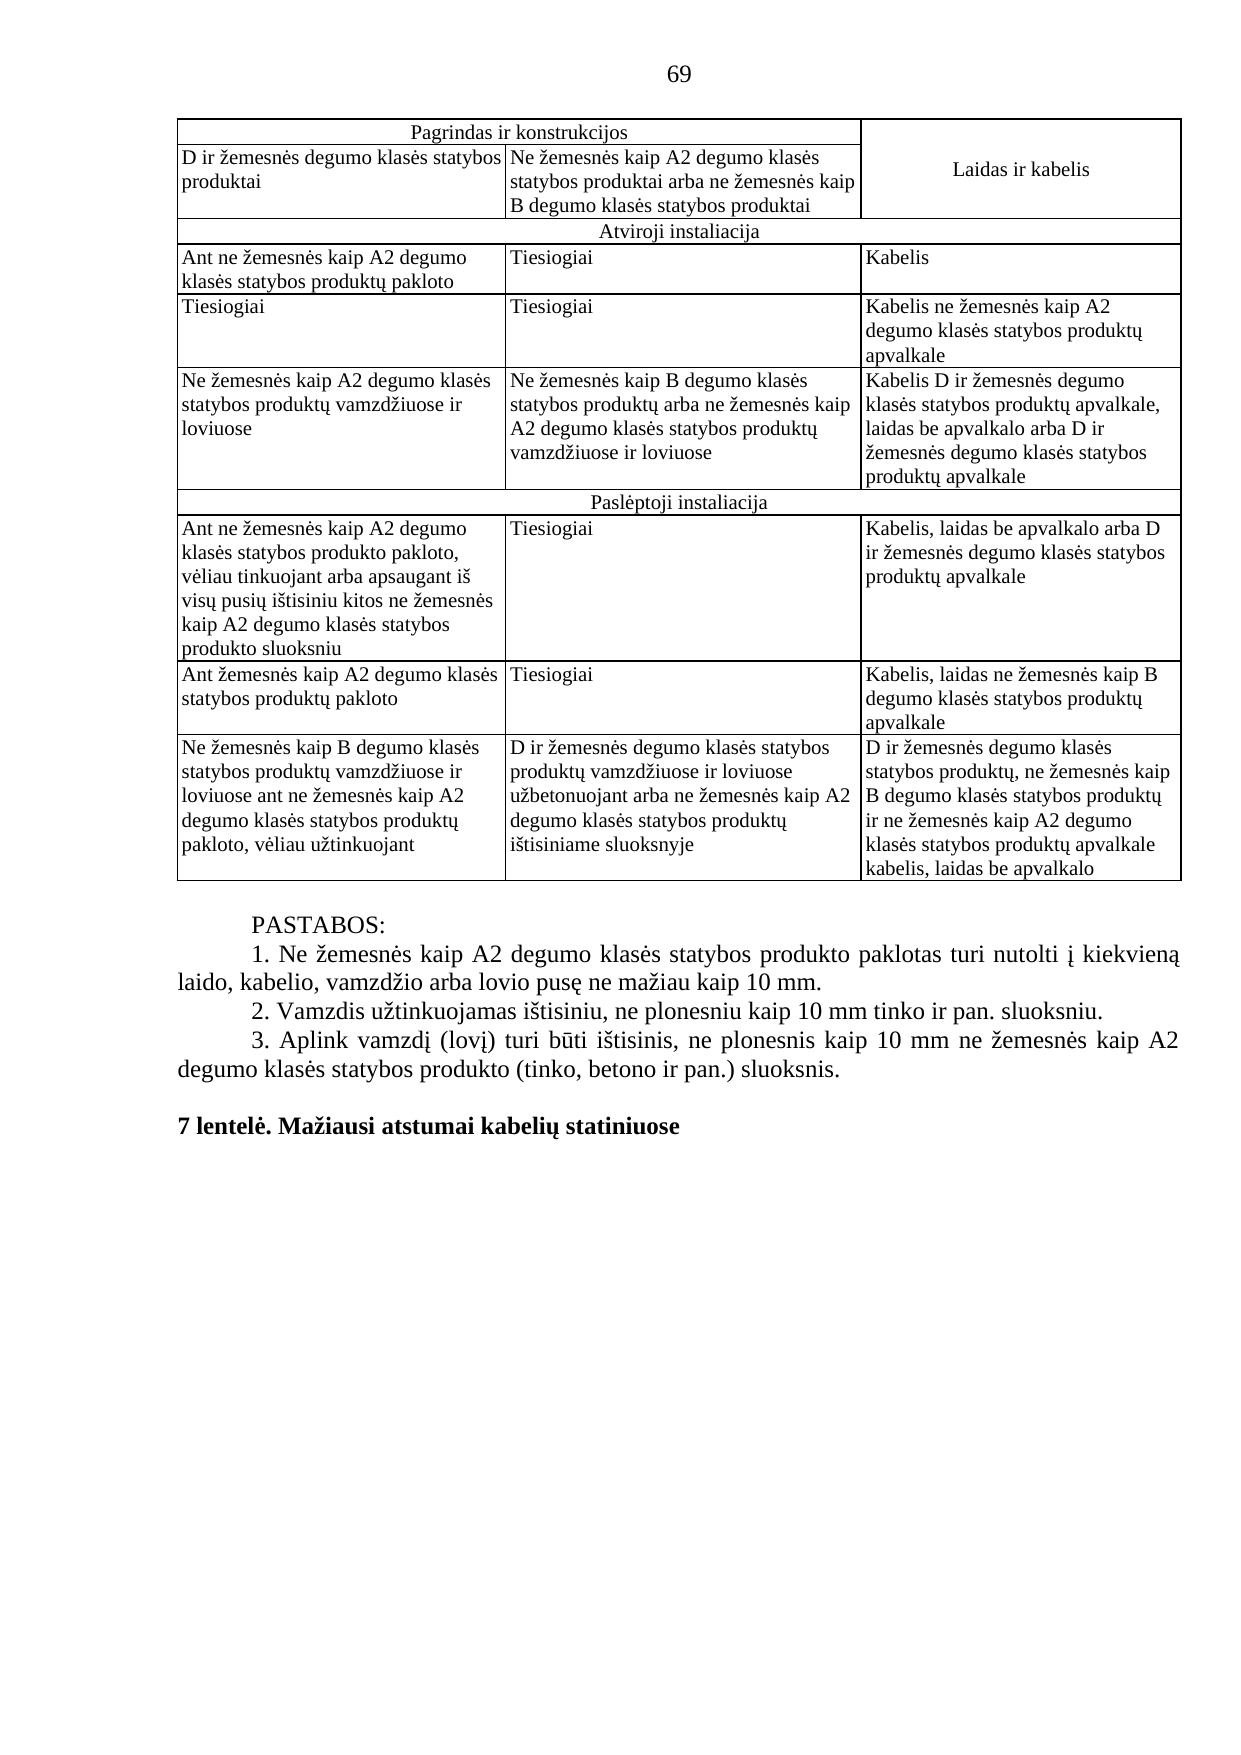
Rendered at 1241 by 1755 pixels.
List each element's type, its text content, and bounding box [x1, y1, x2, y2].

table_cell Ne žemesnės kaip A2 degumo klasės statybos produktų vamzdžiuose ir loviuose [178, 368, 505, 488]
text PASTABOS: [177, 910, 1181, 939]
table_cell Ne žemesnės kaip B degumo klasės statybos produktų vamzdžiuose ir loviuose ant ne žemesnės kaip A2 degumo klasės statybos produktų pakloto, vėliau užtinkuojant [178, 735, 505, 880]
table_cell D ir žemesnės degumo klasės statybos produktai [178, 145, 505, 217]
table_cell Tiesiogiai [506, 516, 860, 660]
table_cell Ne žemesnės kaip B degumo klasės statybos produktų arba ne žemesnės kaip A2 degumo klasės statybos produktų vamzdžiuose ir loviuose [506, 368, 860, 488]
text 1. Ne žemesnės kaip A2 degumo klasės statybos produkto paklotas turi nutolti į kiekvieną laido, kabelio, vamzdžio arba lovio pusę ne mažiau kaip 10 mm. [177, 939, 1181, 996]
text 2. Vamzdis užtinkuojamas ištisiniu, ne plonesniu kaip 10 mm tinko ir pan. sluoksniu. [177, 996, 1181, 1025]
table_cell Tiesiogiai [506, 245, 860, 293]
text 7 lentelė. Mažiausi atstumai kabelių statiniuose [177, 1111, 1181, 1140]
table_cell Tiesiogiai [506, 662, 860, 734]
table_cell D ir žemesnės degumo klasės statybos produktų vamzdžiuose ir loviuose užbetonuojant arba ne žemesnės kaip A2 degumo klasės statybos produktų ištisiniame sluoksnyje [506, 735, 860, 880]
text 3. Aplink vamzdį (lovį) turi būti ištisinis, ne plonesnis kaip 10 mm ne žemesnės kaip A2 degumo klasės statybos produkto (tinko, betono ir pan.) sluoksnis. [177, 1025, 1181, 1082]
table_cell Kabelis [862, 245, 1180, 293]
table_cell Tiesiogiai [506, 295, 860, 367]
table_cell Tiesiogiai [178, 295, 505, 367]
table_cell Ant žemesnės kaip A2 degumo klasės statybos produktų pakloto [178, 662, 505, 734]
table_header Laidas ir kabelis [862, 120, 1180, 217]
table_cell Kabelis, laidas be apvalkalo arba D ir žemesnės degumo klasės statybos produktų apvalkale [862, 516, 1180, 660]
